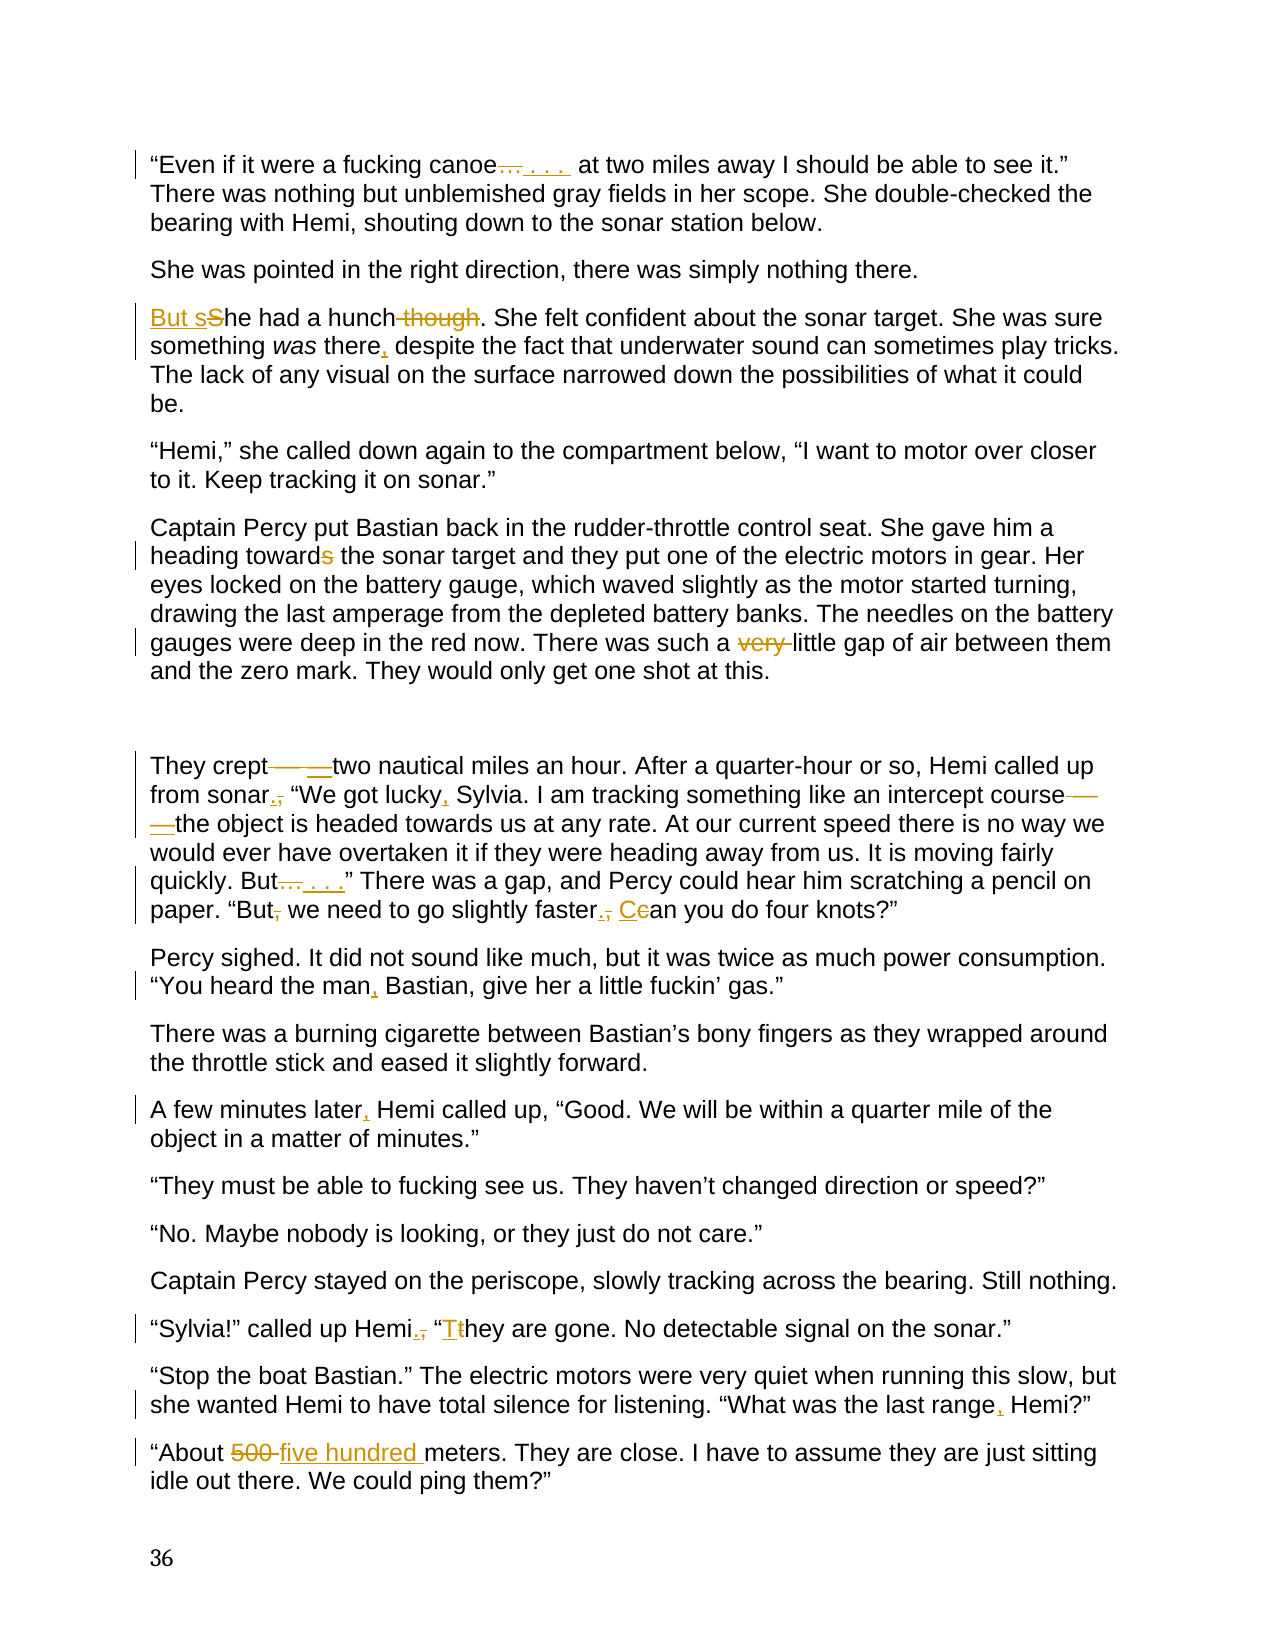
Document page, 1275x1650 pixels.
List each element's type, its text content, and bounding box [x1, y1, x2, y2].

text A few minutes later, Hemi called up, “Good. We will be within a quarter mile of the object in a matter of minutes.” [150, 1095, 1125, 1152]
text “Sylvia!” called up Hemi. “They are gone. No detectable signal on the sonar.” [150, 1314, 1125, 1342]
text “Stop the boat Bastian.” The electric motors were very quiet when running this slow, but she wanted Hemi to have total silence for listening. “What was the last range, Hemi?” [150, 1361, 1125, 1419]
text “Even if it were a fucking canoe . . . at two miles away I should be able to see it.” There was nothing but unblemished gray fields in her scope. She double-checked the bearing with Hemi, shouting down to the sonar station below. [150, 150, 1125, 236]
text But she had a hunch. She felt confident about the sonar target. She was sure something was there, despite the fact that underwater sound can sometimes play tricks. The lack of any visual on the surface narrowed down the possibilities of what it could be. [150, 302, 1125, 417]
text “About five hundred meters. They are close. I have to assume they are just sitting idle out there. We could ping them?” [150, 1437, 1125, 1495]
text “Hemi,” she called down again to the compartment below, “I want to motor over closer to it. Keep tracking it on sonar.” [150, 436, 1125, 494]
text Captain Percy stayed on the periscope, slowly tracking across the bearing. Still nothing. [150, 1266, 1125, 1295]
text There was a burning cigarette between Bastian’s bony fingers as they wrapped around the throttle stick and eased it slightly forward. [150, 1019, 1125, 1076]
text She was pointed in the right direction, there was simply nothing there. [150, 255, 1125, 284]
text They crept—two nautical miles an hour. After a quarter-hour or so, Hemi called up from sonar. “We got lucky, Sylvia. I am tracking something like an intercept course—the object is headed towards us at any rate. At our current speed there is no way we would ever have overtaken it if they were heading away from us. It is moving fairly quickly. But . . .” There was a gap, and Percy could hear him scratching a pencil on paper. “But we need to go slightly faster. Can you do four knots?” [150, 751, 1125, 924]
text Percy sighed. It did not sound like much, but it was twice as much power consumption. “You heard the man, Bastian, give her a little fuckin’ gas.” [150, 942, 1125, 1000]
text Captain Percy put Bastian back in the rudder-throttle control seat. She gave him a heading toward the sonar target and they put one of the electric motors in gear. Her eyes locked on the battery gauge, which waved slightly as the motor started turning, drawing the last amperage from the depleted battery banks. The needles on the battery gauges were deep in the red now. There was such a little gap of air between them and the zero mark. They would only get one shot at this. [150, 512, 1125, 685]
text “No. Maybe nobody is looking, or they just do not care.” [150, 1219, 1125, 1247]
text “They must be able to fucking see us. They haven’t changed direction or speed?” [150, 1171, 1125, 1200]
